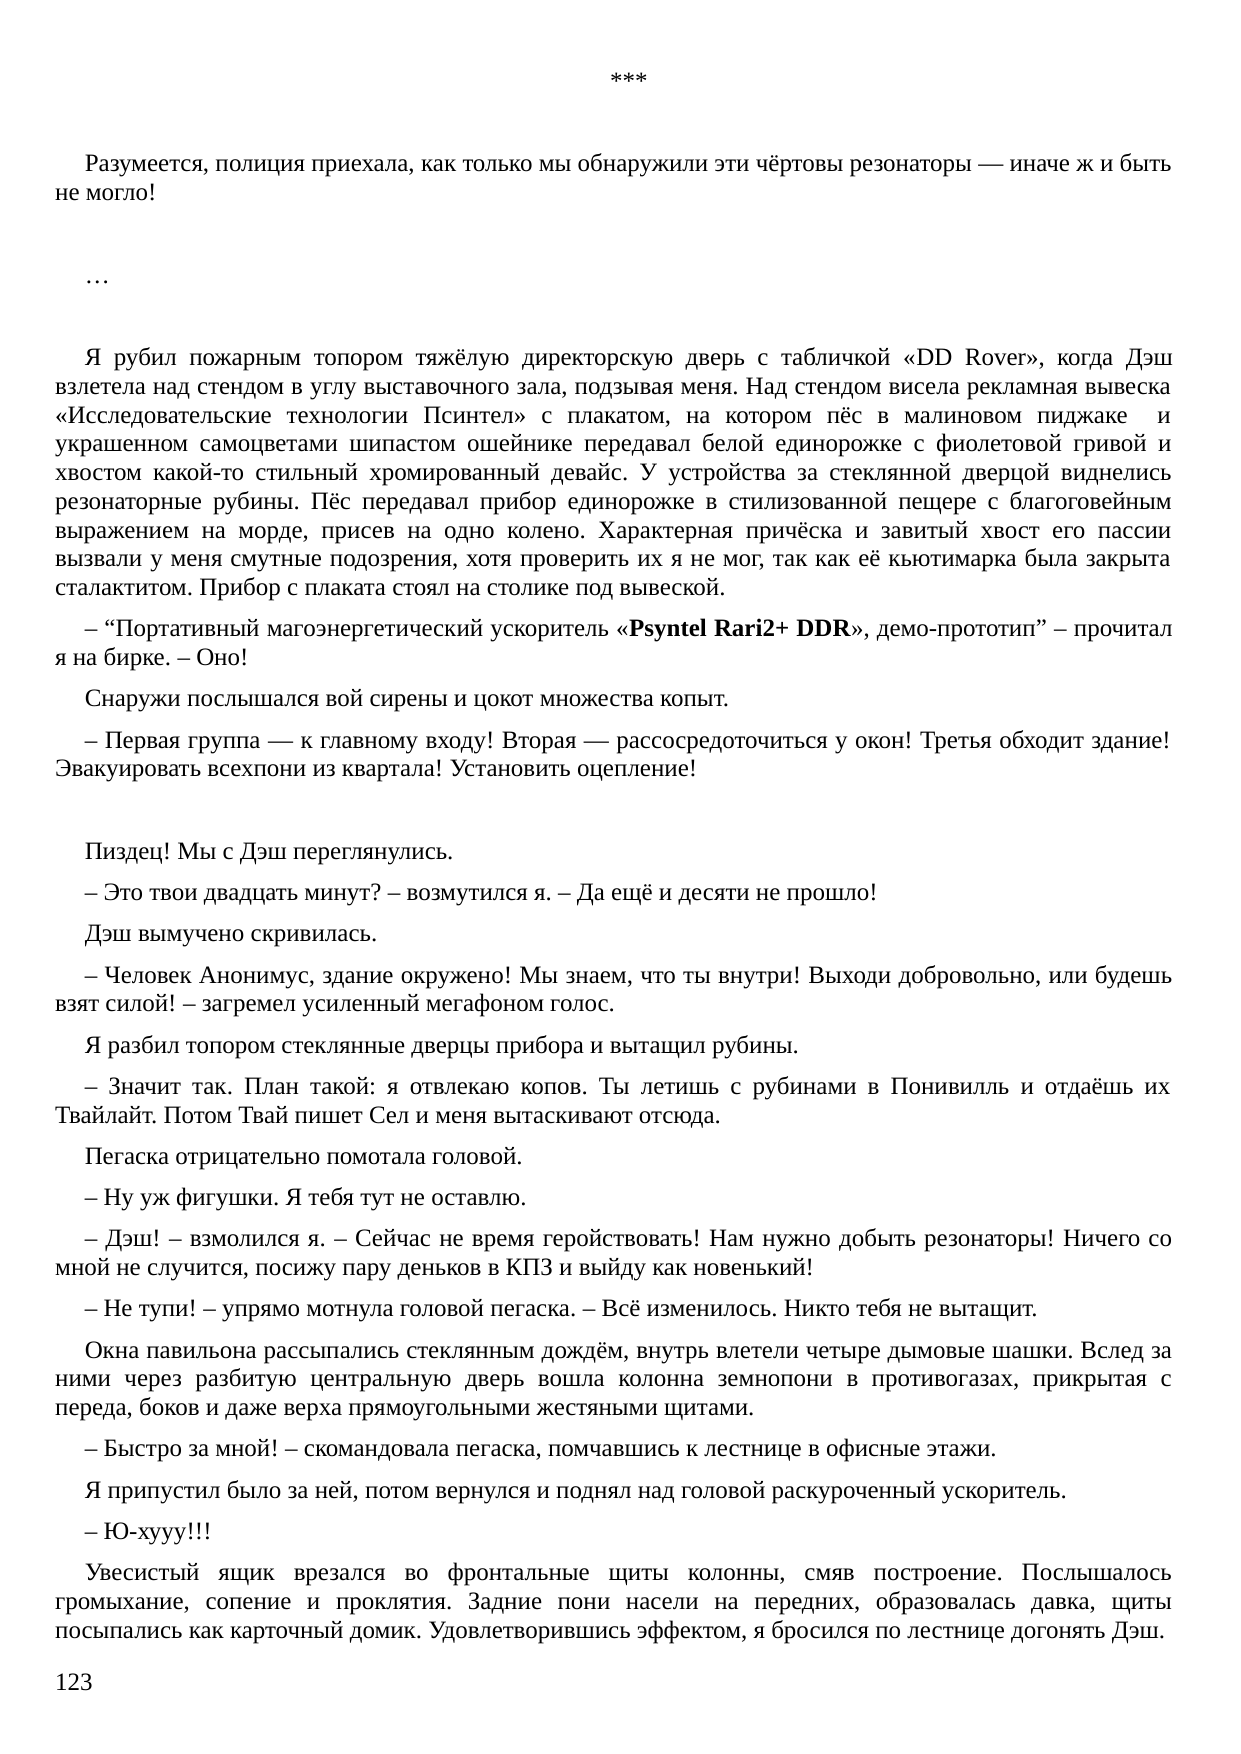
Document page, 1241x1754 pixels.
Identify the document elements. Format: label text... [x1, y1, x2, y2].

text – Человек Анонимус, здание окружено! Мы знаем, что ты внутри! Выходи добровольно, или будешь взят силой! – загремел усиленный мегафоном голос. [55, 960, 1173, 1017]
text – Ю-хууу!!! [55, 1516, 1173, 1545]
text Увесистый ящик врезался во фронтальные щиты колонны, смяв построение. Послышалось громыхание, сопение и проклятия. Задние пони насели на передних, образовалась давка, щиты посыпались как карточный домик. Удовлетворившись эффектом, я бросился по лестнице догонять Дэш. [55, 1557, 1173, 1643]
text – Первая группа — к главному входу! Вторая — рассосредоточиться у окон! Третья обходит здание! Эвакуировать всехпони из квартала! Установить оцепление! [55, 725, 1173, 782]
text – Не тупи! – упрямо мотнула головой пегаска. – Всё изменилось. Никто тебя не вытащит. [55, 1293, 1173, 1322]
text – Быстро за мной! – скомандовала пегаска, помчавшись к лестнице в офисные этажи. [55, 1433, 1173, 1462]
text Я разбил топором стеклянные дверцы прибора и вытащил рубины. [55, 1030, 1173, 1058]
text Дэш вымучено скривилась. [55, 918, 1173, 947]
text … [55, 260, 1173, 288]
text – Значит так. План такой: я отвлекаю копов. Ты летишь с рубинами в Понивилль и отдаёшь их Твайлайт. Потом Твай пишет Сел и меня вытаскивают отсюда. [55, 1071, 1173, 1128]
text – Это твои двадцать минут? – возмутился я. – Да ещё и десяти не прошло! [55, 877, 1173, 906]
text Я припустил было за ней, потом вернулся и поднял над головой раскуроченный ускоритель. [55, 1475, 1173, 1503]
text Я рубил пожарным топором тяжёлую директорскую дверь с табличкой «DD Rover», когда Дэш взлетела над стендом в углу выставочного зала, подзывая меня. Над стендом висела рекламная вывеска «Исследовательские технологии Псинтел» с плакатом, на котором пёс в малиновом пиджаке и украшенном самоцветами шипастом ошейнике передавал белой единорожке с фиолетовой гривой и хвостом какой-то стильный хромированный девайс. У устройства за стеклянной дверцой виднелись резонаторные рубины. Пёс передавал прибор единорожке в стилизованной пещере с благоговейным выражением на морде, присев на одно колено. Характерная причёска и завитый хвост его пассии вызвали у меня смутные подозрения, хотя проверить их я не мог, так как её кьютимарка была закрыта сталактитом. Прибор с плаката стоял на столике под вывеской. [55, 342, 1173, 601]
text Окна павильона рассыпались стеклянным дождём, внутрь влетели четыре дымовые шашки. Вслед за ними через разбитую центральную дверь вошла колонна земнопони в противогазах, прикрытая с переда, боков и даже верха прямоугольными жестяными щитами. [55, 1335, 1173, 1421]
text – “Портативный магоэнергетический ускоритель «Psyntel Rari2+ DDR», демо-прототип” – прочитал я на бирке. – Оно! [55, 613, 1173, 671]
text *** [55, 66, 1173, 95]
text – Ну уж фигушки. Я тебя тут не оставлю. [55, 1182, 1173, 1211]
text Пегаска отрицательно помотала головой. [55, 1141, 1173, 1170]
text Снаружи послышался вой сирены и цокот множества копыт. [55, 683, 1173, 712]
text Пиздец! Мы с Дэш переглянулись. [55, 836, 1173, 865]
text Разумеется, полиция приехала, как только мы обнаружили эти чёртовы резонаторы — иначе ж и быть не могло! [55, 148, 1173, 206]
text – Дэш! – взмолился я. – Сейчас не время геройствовать! Нам нужно добыть резонаторы! Ничего со мной не случится, посижу пару деньков в КПЗ и выйду как новенький! [55, 1223, 1173, 1281]
